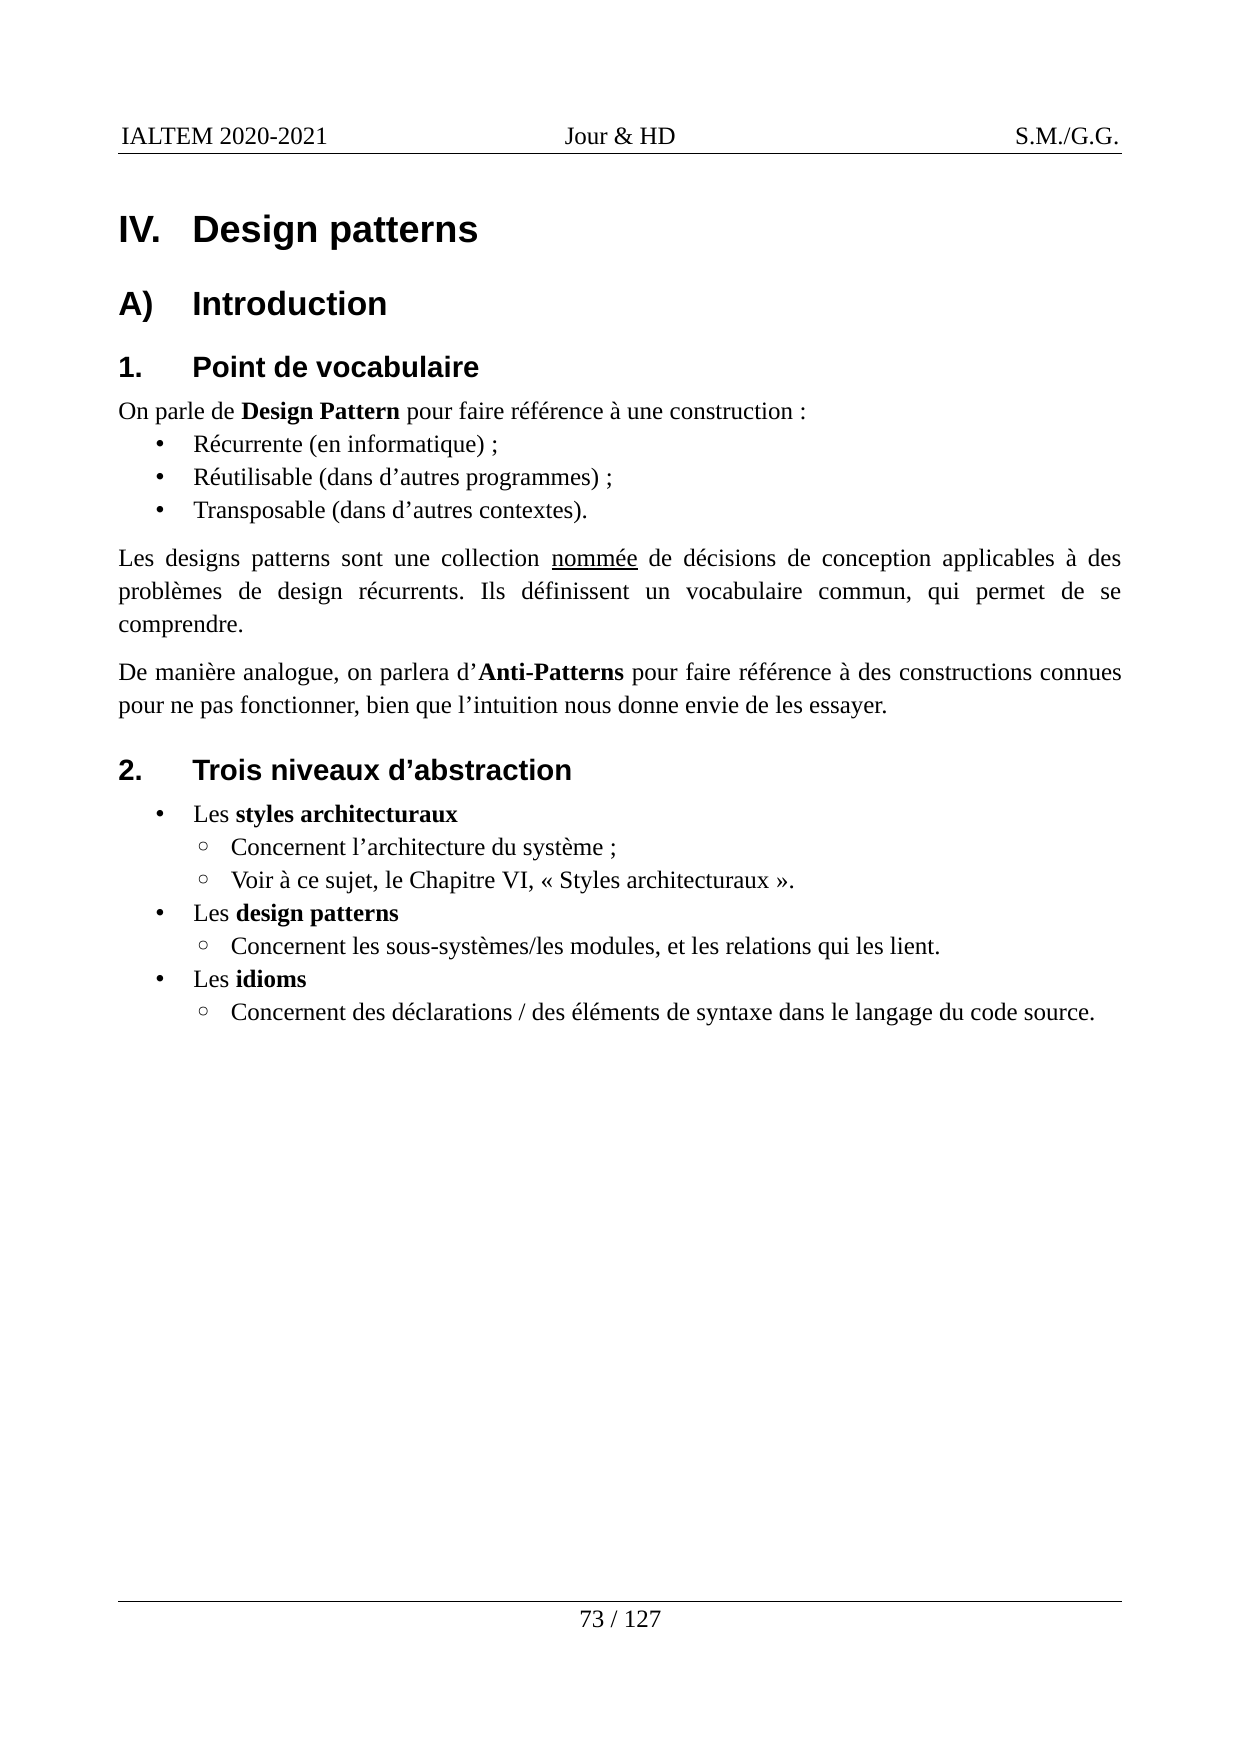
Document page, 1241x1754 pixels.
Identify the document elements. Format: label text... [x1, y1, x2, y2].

list Les styles architecturaux [156, 799, 1122, 828]
list Concernent des déclarations / des éléments de syntaxe dans le langage du code source. [193, 997, 1122, 1026]
list Concernent l’architecture du système ; [193, 832, 1122, 861]
text De manière analogue, on parlera d’Anti-Patterns pour faire référence à des constructions connues pour ne pas fonctionner, bien que l’intuition nous donne envie de les essayer. [118, 657, 1122, 719]
subtitle Introduction [118, 284, 1122, 323]
subtitle Design patterns [118, 207, 1122, 251]
subtitle Point de vocabulaire [118, 350, 1122, 384]
list Transposable (dans d’autres contextes). [156, 495, 1122, 524]
list Les design patterns [156, 898, 1122, 927]
list Les idioms [156, 964, 1122, 993]
list Concernent les sous-systèmes/les modules, et les relations qui les lient. [193, 931, 1122, 960]
text On parle de Design Pattern pour faire référence à une construction : [118, 396, 1122, 425]
list Voir à ce sujet, le Chapitre VI, « Styles architecturaux ». [193, 865, 1122, 894]
subtitle Trois niveaux d’abstraction [118, 753, 1122, 787]
text Les designs patterns sont une collection nommée de décisions de conception applicables à des problèmes de design récurrents. Ils définissent un vocabulaire commun, qui permet de se comprendre. [118, 543, 1122, 638]
list Réutilisable (dans d’autres programmes) ; [156, 462, 1122, 491]
list Récurrente (en informatique) ; [156, 429, 1122, 458]
